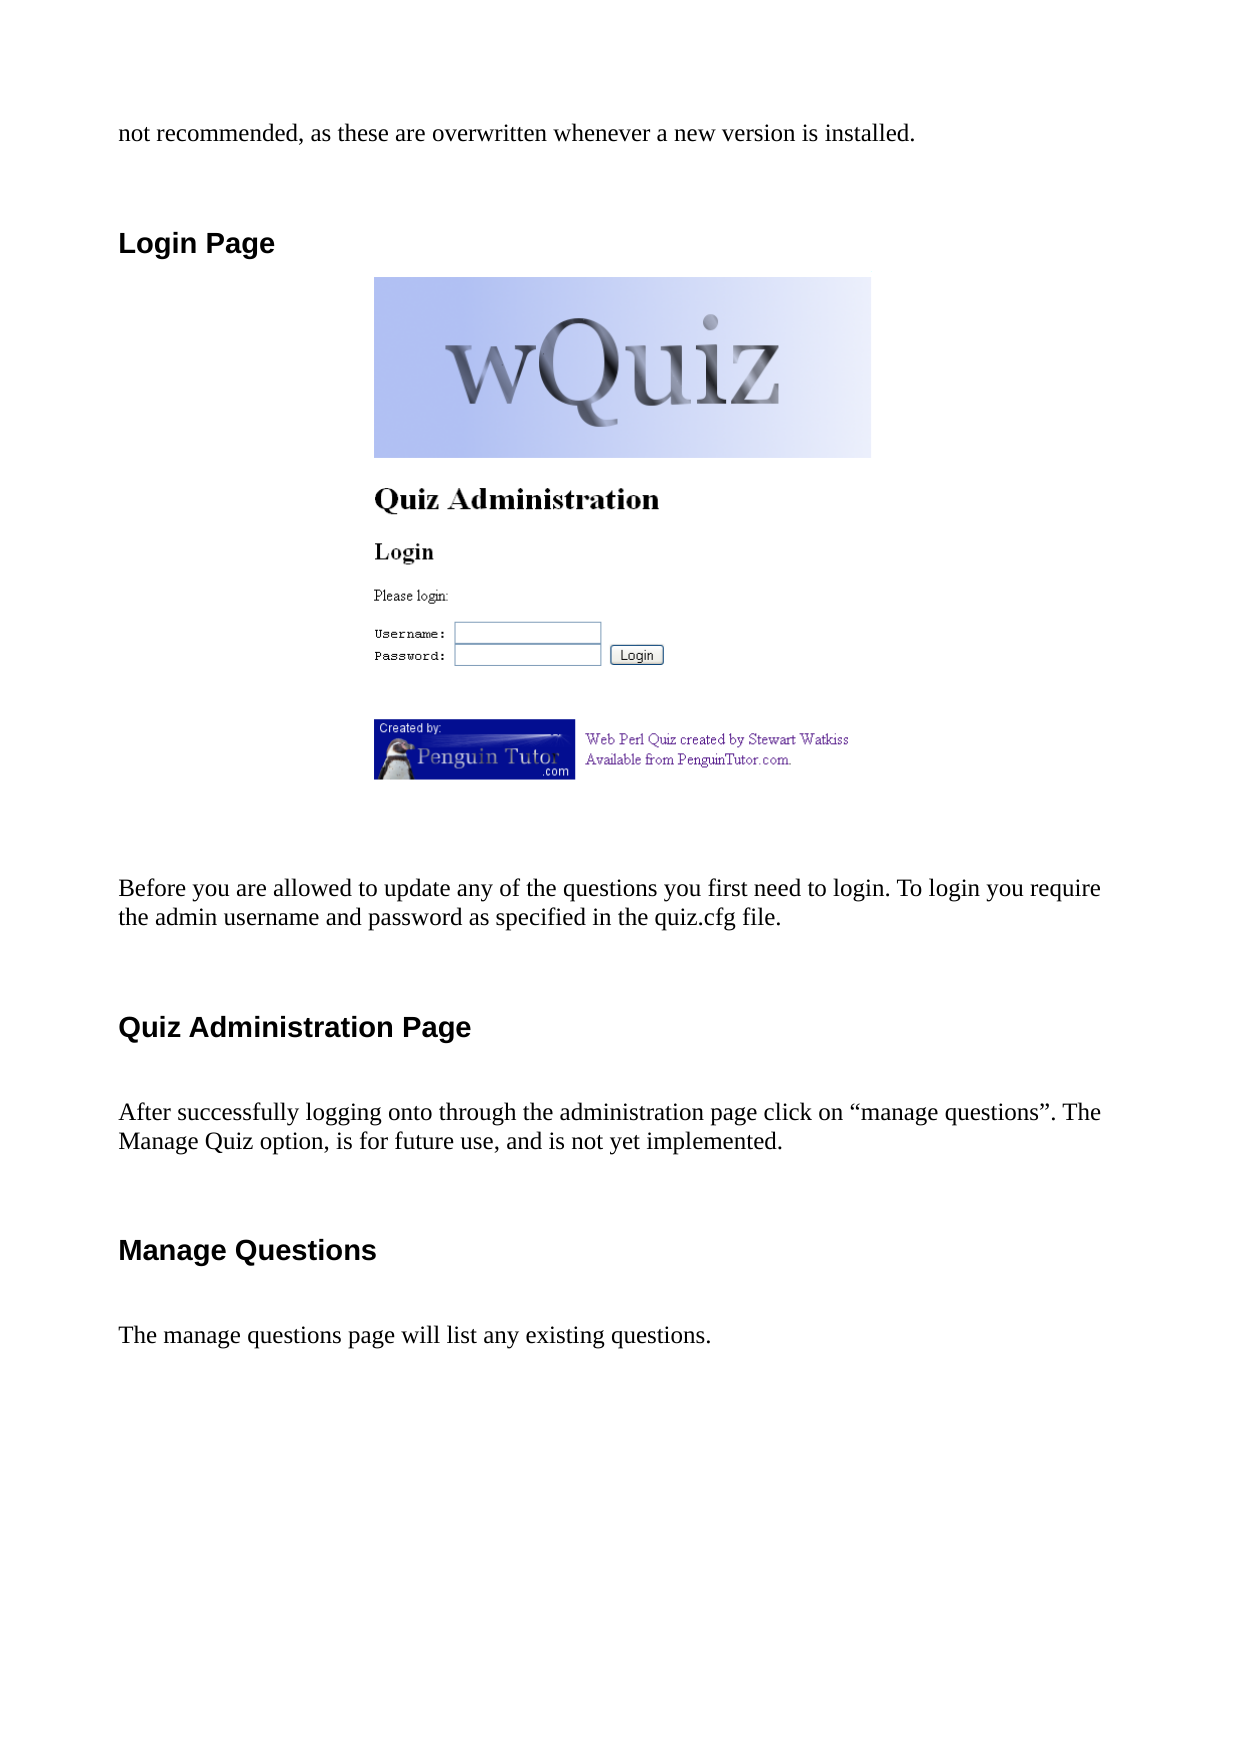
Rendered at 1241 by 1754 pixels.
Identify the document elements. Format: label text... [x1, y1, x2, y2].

text not recommended, as these are overwritten whenever a new version is installed. [118, 118, 1122, 147]
text The manage questions page will list any existing questions. [118, 1321, 1122, 1349]
subtitle Manage Questions [118, 1233, 1122, 1267]
picture [369, 271, 872, 874]
text Before you are allowed to update any of the questions you first need to login. To login you require the admin username and password as specified in the quiz.cfg file. [118, 874, 1122, 931]
subtitle Quiz Administration Page [118, 1010, 1122, 1043]
text After successfully logging onto through the administration page click on “manage questions”. The Manage Quiz option, is for future use, and is not yet implemented. [118, 1097, 1122, 1154]
subtitle Login Page [118, 226, 1122, 260]
